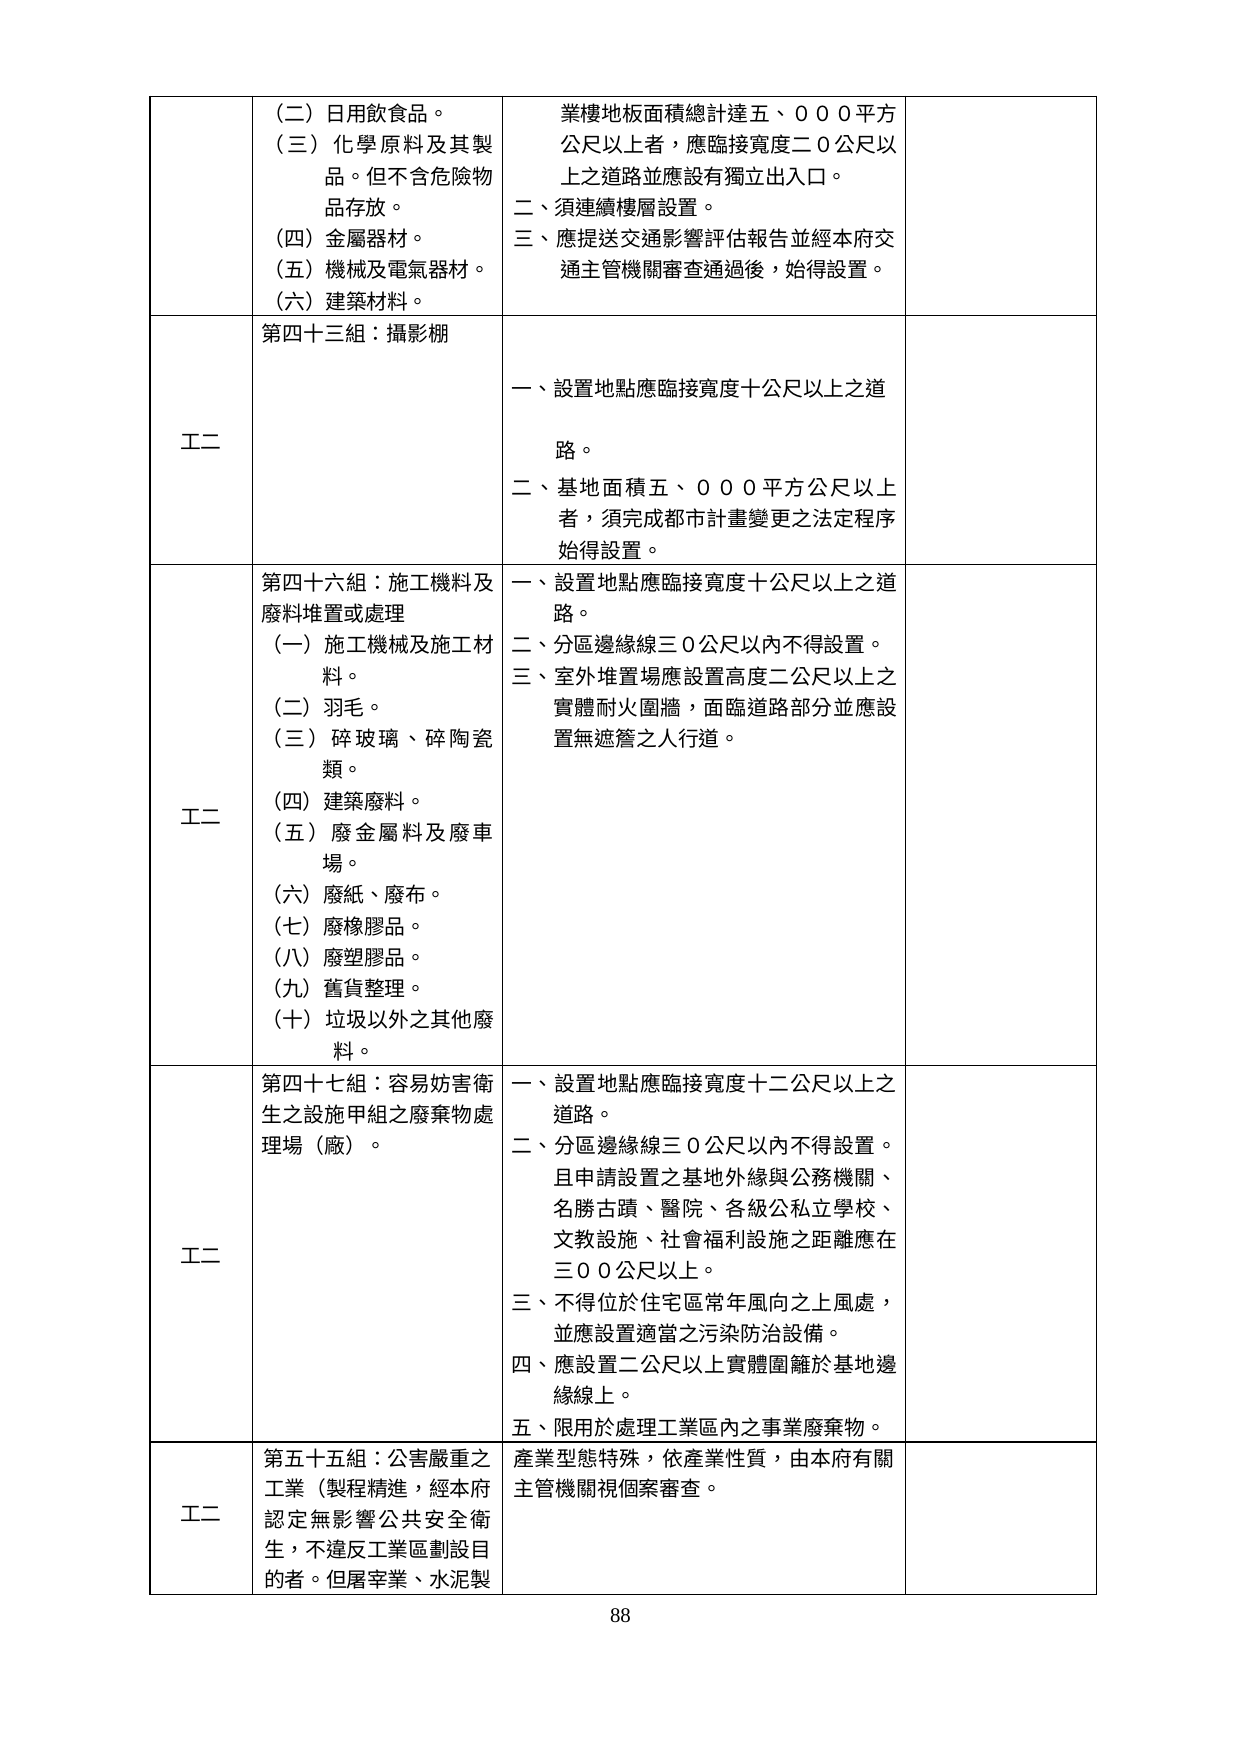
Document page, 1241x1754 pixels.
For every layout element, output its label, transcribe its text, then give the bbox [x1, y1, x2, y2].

table_cell [906, 316, 1096, 564]
table_cell 一、設置地點應臨接寬度十公尺以上之道路。 二、基地面積五、０００平方公尺以上者，須完成都市計畫變更之法定程序始得設置。 [503, 316, 905, 564]
table_cell [906, 1066, 1096, 1441]
table_cell 一、設置地點應臨接寬度十二公尺以上之道路。 二、分區邊緣線三０公尺以內不得設置。且申請設置之基地外緣與公務機關、名勝古蹟、醫院、各級公私立學校、文教設施、社會福利設施之距離應在三００公尺以上。 三、不得位於住宅區常年風向之上風處，並應設置適當之污染防治設備。 四、應設置二公尺以上實體圍籬於基地邊緣線上。 五、限用於處理工業區內之事業廢棄物。 [503, 1066, 905, 1441]
table_cell [906, 1443, 1096, 1593]
table_cell 第五十五組：公害嚴重之工業（製程精進，經本府認定無影響公共安全衛生，不違反工業區劃設目的者。但屠宰業、水泥製 [253, 1443, 502, 1593]
table_cell 第四十七組：容易妨害衛生之設施甲組之廢棄物處理場（廠）。 [253, 1066, 502, 1441]
table_cell 第四十三組：攝影棚 [253, 316, 502, 564]
table_cell （二）日用飲食品。 （三）化學原料及其製品。但不含危險物品存放。 （四）金屬器材。 （五）機械及電氣器材。 （六）建築材料。 [253, 97, 502, 315]
table_cell 業樓地板面積總計達五、０００平方公尺以上者，應臨接寬度二０公尺以上之道路並應設有獨立出入口。 二、須連續樓層設置。 三、應提送交通影響評估報告並經本府交通主管機關審查通過後，始得設置。 [503, 97, 905, 315]
table_cell 工二 [151, 316, 252, 564]
table_cell 一、設置地點應臨接寬度十公尺以上之道路。 二、分區邊緣線三０公尺以內不得設置。 三、室外堆置場應設置高度二公尺以上之實體耐火圍牆，面臨道路部分並應設置無遮簷之人行道。 [503, 565, 905, 1065]
table_cell 工二 [151, 1066, 252, 1441]
table_cell [906, 565, 1096, 1065]
table_cell 工二 [151, 565, 252, 1065]
table_cell [151, 97, 252, 315]
table_cell [906, 97, 1096, 315]
table_cell 工二 [151, 1443, 252, 1593]
table_cell 第四十六組：施工機料及廢料堆置或處理 （一）施工機械及施工材料。 （二）羽毛。 （三）碎玻璃、碎陶瓷類。 （四）建築廢料。 （五）廢金屬料及廢車場。 （六）廢紙、廢布。 （七）廢橡膠品。 （八）廢塑膠品。 （九）舊貨整理。 （十）垃圾以外之其他廢料。 [253, 565, 502, 1065]
table_cell 產業型態特殊，依產業性質，由本府有關主管機關視個案審查。 [503, 1443, 905, 1593]
